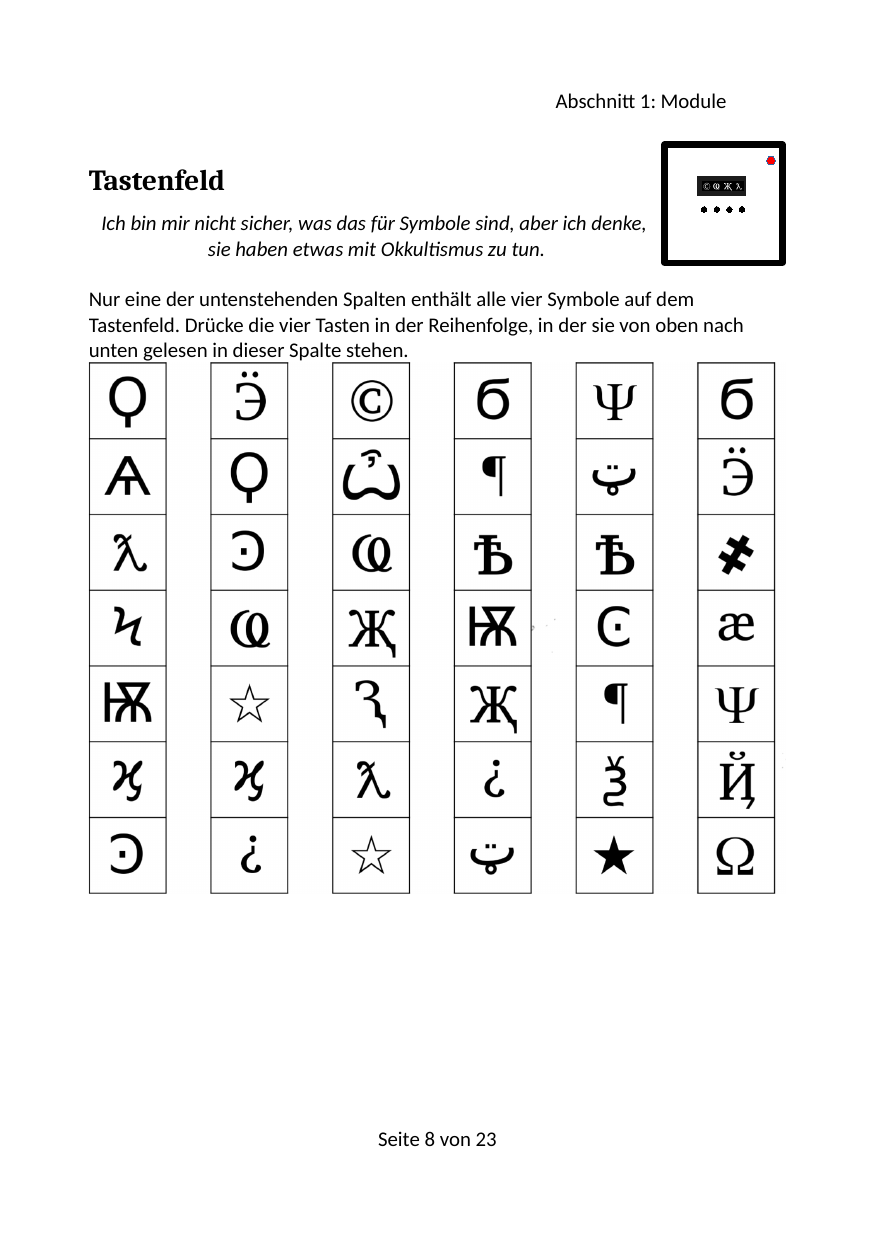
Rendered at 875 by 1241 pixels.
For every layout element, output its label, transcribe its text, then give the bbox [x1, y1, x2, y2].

text Nur eine der untenstehenden Spalten enthält alle vier Symbole auf dem Tastenfeld. Drücke die vier Tasten in der Reihenfolge, in der sie von oben nach unten gelesen in dieser Spalte stehen. [88, 261, 786, 362]
subtitle [668, 164, 779, 198]
text Ich bin mir nicht sicher, was das für Symbole sind, aber ich denke, sie haben etwas mit Okkultismus zu tun. [88, 210, 661, 261]
subtitle Tastenfeld [88, 164, 661, 198]
text [668, 210, 779, 260]
picture [702, 181, 744, 191]
picture [88, 362, 786, 894]
